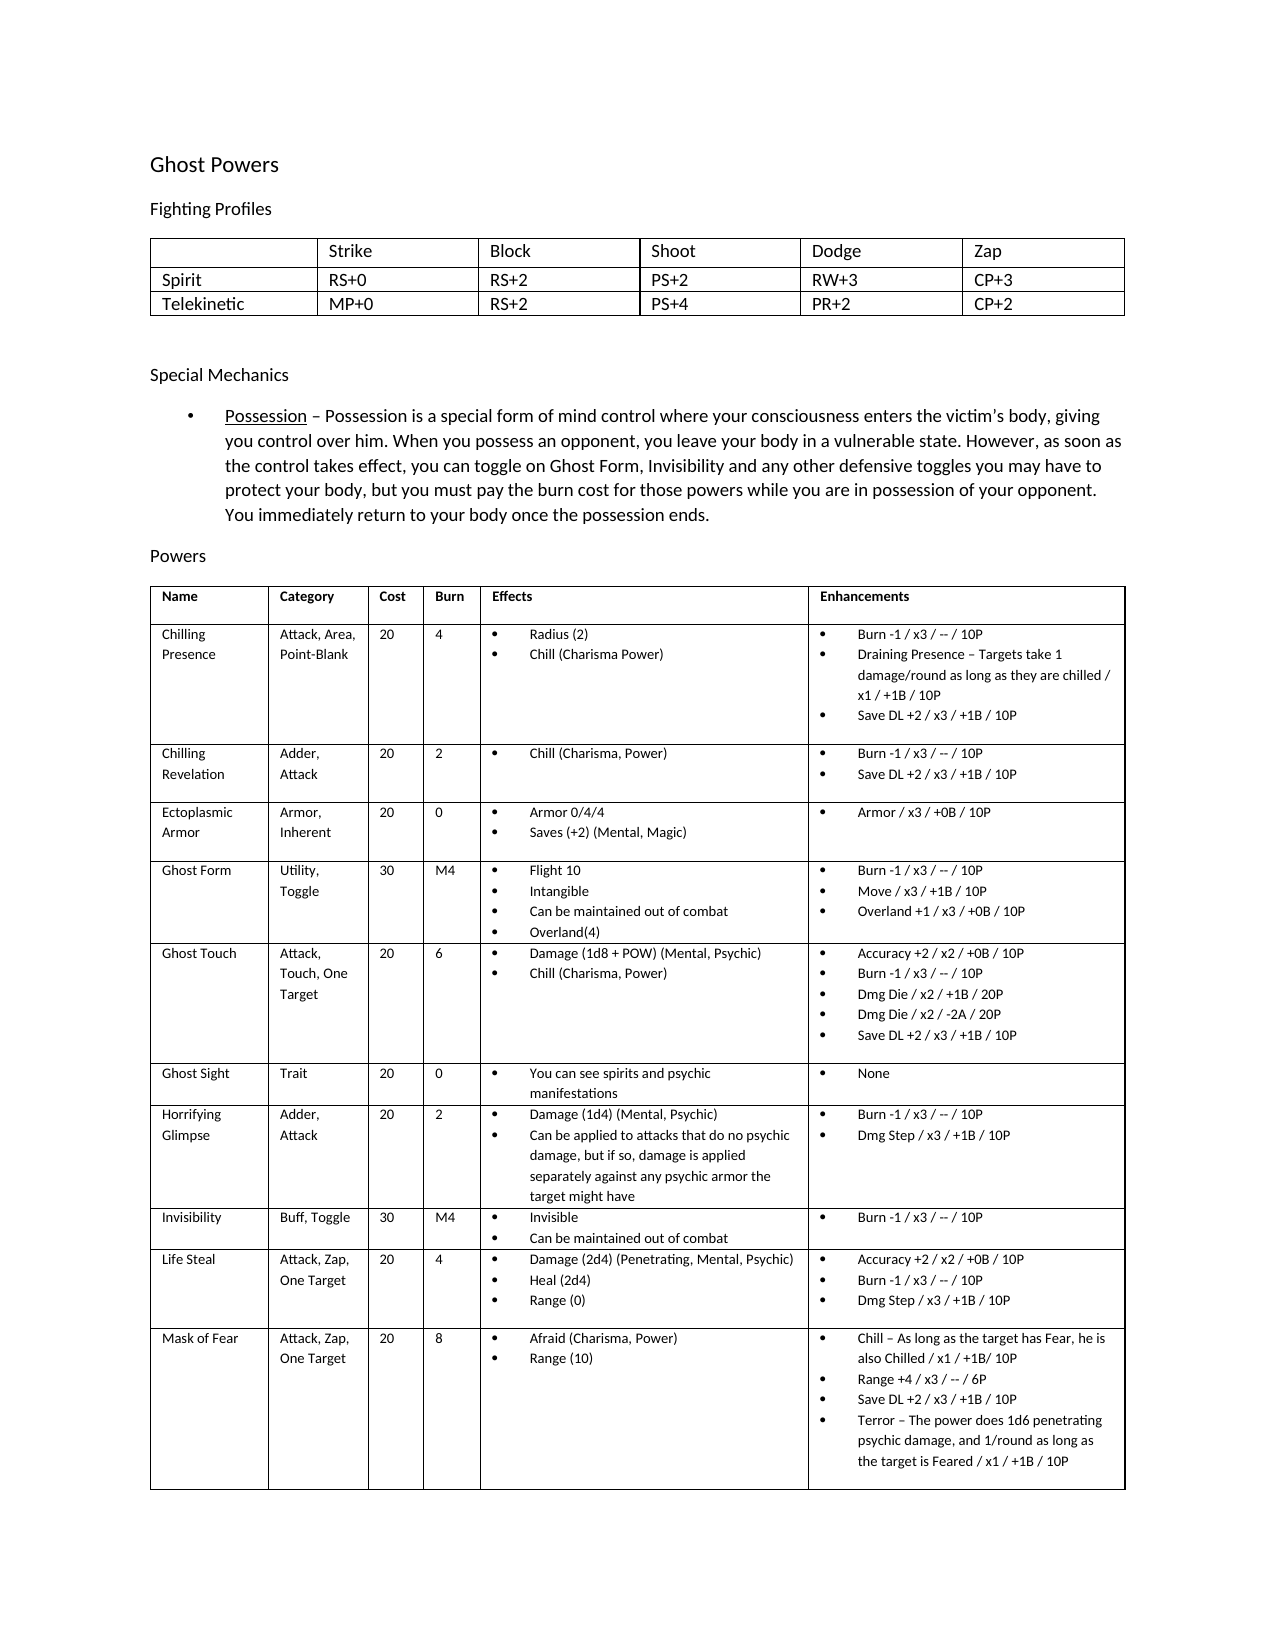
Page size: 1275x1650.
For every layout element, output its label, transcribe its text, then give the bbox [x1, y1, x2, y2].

table_cell 20 [369, 1106, 423, 1208]
table_header Category [269, 587, 368, 624]
table_cell Telekinetic [151, 292, 317, 315]
table_cell Invisibility [151, 1209, 268, 1249]
table_cell M4 [424, 862, 480, 943]
table_cell 20 [369, 1064, 423, 1104]
table_cell Accuracy +2 / x2 / +0B / 10P Burn -1 / x3 / -- / 10P Dmg Die / x2 / +1B / 20P Dmg Die / x2 / -2A / 20P Save DL +2 / x3 / +1B / 10P [809, 944, 1124, 1063]
table_cell Utility, Toggle [269, 862, 368, 943]
table_cell Burn -1 / x3 / -- / 10P Move / x3 / +1B / 10P Overland +1 / x3 / +0B / 10P [809, 862, 1124, 943]
table_cell RW+3 [801, 268, 962, 291]
table_header Enhancements [809, 587, 1124, 624]
table_header Name [151, 587, 268, 624]
table_cell 2 [424, 1106, 480, 1208]
table_cell Attack, Zap, One Target [269, 1250, 368, 1328]
table_cell Chilling Presence [151, 625, 268, 744]
table_header Zap [963, 239, 1124, 267]
table_header Cost [369, 587, 423, 624]
table_cell 20 [369, 625, 423, 744]
table_cell Ghost Touch [151, 944, 268, 1063]
table_cell Ghost Form [151, 862, 268, 943]
table_cell You can see spirits and psychic manifestations [481, 1064, 808, 1104]
table_header Block [479, 239, 639, 267]
table_cell None [809, 1064, 1124, 1104]
table_cell RS+2 [479, 268, 639, 291]
table_cell CP+2 [963, 292, 1124, 315]
table_header Burn [424, 587, 480, 624]
table_cell Ghost Sight [151, 1064, 268, 1104]
table_cell Invisible Can be maintained out of combat [481, 1209, 808, 1249]
table_cell Chill – As long as the target has Fear, he is also Chilled / x1 / +1B/ 10P Range +4 / x3 / -- / 6P Save DL +2 / x3 / +1B / 10P Terror – The power does 1d6 penetrating psychic damage, and 1/round as long as the target is Feared / x1 / +1B / 10P [809, 1329, 1124, 1489]
table_cell Attack, Touch, One Target [269, 944, 368, 1063]
table_cell 20 [369, 745, 423, 802]
table_cell 0 [424, 1064, 480, 1104]
table_cell 0 [424, 803, 480, 861]
table_cell 4 [424, 625, 480, 744]
table_header Dodge [801, 239, 962, 267]
table_cell Adder, Attack [269, 1106, 368, 1208]
table_cell Attack, Area, Point-Blank [269, 625, 368, 744]
table_cell Afraid (Charisma, Power) Range (10) [481, 1329, 808, 1489]
table_cell Ectoplasmic Armor [151, 803, 268, 861]
table_cell Burn -1 / x3 / -- / 10P Save DL +2 / x3 / +1B / 10P [809, 745, 1124, 802]
table_cell Damage (2d4) (Penetrating, Mental, Psychic) Heal (2d4) Range (0) [481, 1250, 808, 1328]
table_cell MP+0 [318, 292, 478, 315]
table_header Shoot [641, 239, 800, 267]
table_cell Attack, Zap, One Target [269, 1329, 368, 1489]
table_cell Mask of Fear [151, 1329, 268, 1489]
table_cell PR+2 [801, 292, 962, 315]
table_cell Burn -1 / x3 / -- / 10P Dmg Step / x3 / +1B / 10P [809, 1106, 1124, 1208]
table_cell 6 [424, 944, 480, 1063]
table_cell Burn -1 / x3 / -- / 10P [809, 1209, 1124, 1249]
table_cell Armor / x3 / +0B / 10P [809, 803, 1124, 861]
table_cell M4 [424, 1209, 480, 1249]
table_cell Accuracy +2 / x2 / +0B / 10P Burn -1 / x3 / -- / 10P Dmg Step / x3 / +1B / 10P [809, 1250, 1124, 1328]
table_cell 4 [424, 1250, 480, 1328]
table_cell Flight 10 Intangible Can be maintained out of combat Overland(4) [481, 862, 808, 943]
table_cell Life Steal [151, 1250, 268, 1328]
table_cell 20 [369, 1329, 423, 1489]
table_cell Trait [269, 1064, 368, 1104]
table_cell Chill (Charisma, Power) [481, 745, 808, 802]
table_cell Radius (2) Chill (Charisma Power) [481, 625, 808, 744]
table_cell CP+3 [963, 268, 1124, 291]
text Fighting Profiles [150, 197, 1125, 220]
table_cell Spirit [151, 268, 317, 291]
table_cell Chilling Revelation [151, 745, 268, 802]
table_header [151, 239, 317, 267]
text Powers [150, 544, 1125, 567]
table_cell 8 [424, 1329, 480, 1489]
table_cell Buff, Toggle [269, 1209, 368, 1249]
text Special Mechanics [150, 363, 1125, 386]
table_cell Adder, Attack [269, 745, 368, 802]
table_cell PS+4 [641, 292, 800, 315]
table_cell RS+0 [318, 268, 478, 291]
table_cell Armor 0/4/4 Saves (+2) (Mental, Magic) [481, 803, 808, 861]
table_header Effects [481, 587, 808, 624]
table_cell 20 [369, 944, 423, 1063]
table_cell 20 [369, 803, 423, 861]
table_cell Damage (1d8 + POW) (Mental, Psychic) Chill (Charisma, Power) [481, 944, 808, 1063]
list Possession – Possession is a special form of mind control where your consciousness enters the victim’s body, giving you control over him. When you possess an opponent, you leave your body in a vulnerable state. However, as soon as the control takes effect, you can toggle on Ghost Form, Invisibility and any other defensive toggles you may have to protect your body, but you must pay the burn cost for those powers while you are in possession of your opponent. You immediately return to your body once the possession ends. [187, 404, 1125, 526]
table_cell 2 [424, 745, 480, 802]
table_cell Armor, Inherent [269, 803, 368, 861]
table_cell 20 [369, 1250, 423, 1328]
table_cell RS+2 [479, 292, 639, 315]
table_cell Horrifying Glimpse [151, 1106, 268, 1208]
text Ghost Powers [150, 150, 1125, 178]
table_header Strike [318, 239, 478, 267]
table_cell PS+2 [641, 268, 800, 291]
table_cell 30 [369, 862, 423, 943]
table_cell 30 [369, 1209, 423, 1249]
table_cell Damage (1d4) (Mental, Psychic) Can be applied to attacks that do no psychic damage, but if so, damage is applied separately against any psychic armor the target might have [481, 1106, 808, 1208]
table_cell Burn -1 / x3 / -- / 10P Draining Presence – Targets take 1 damage/round as long as they are chilled / x1 / +1B / 10P Save DL +2 / x3 / +1B / 10P [809, 625, 1124, 744]
